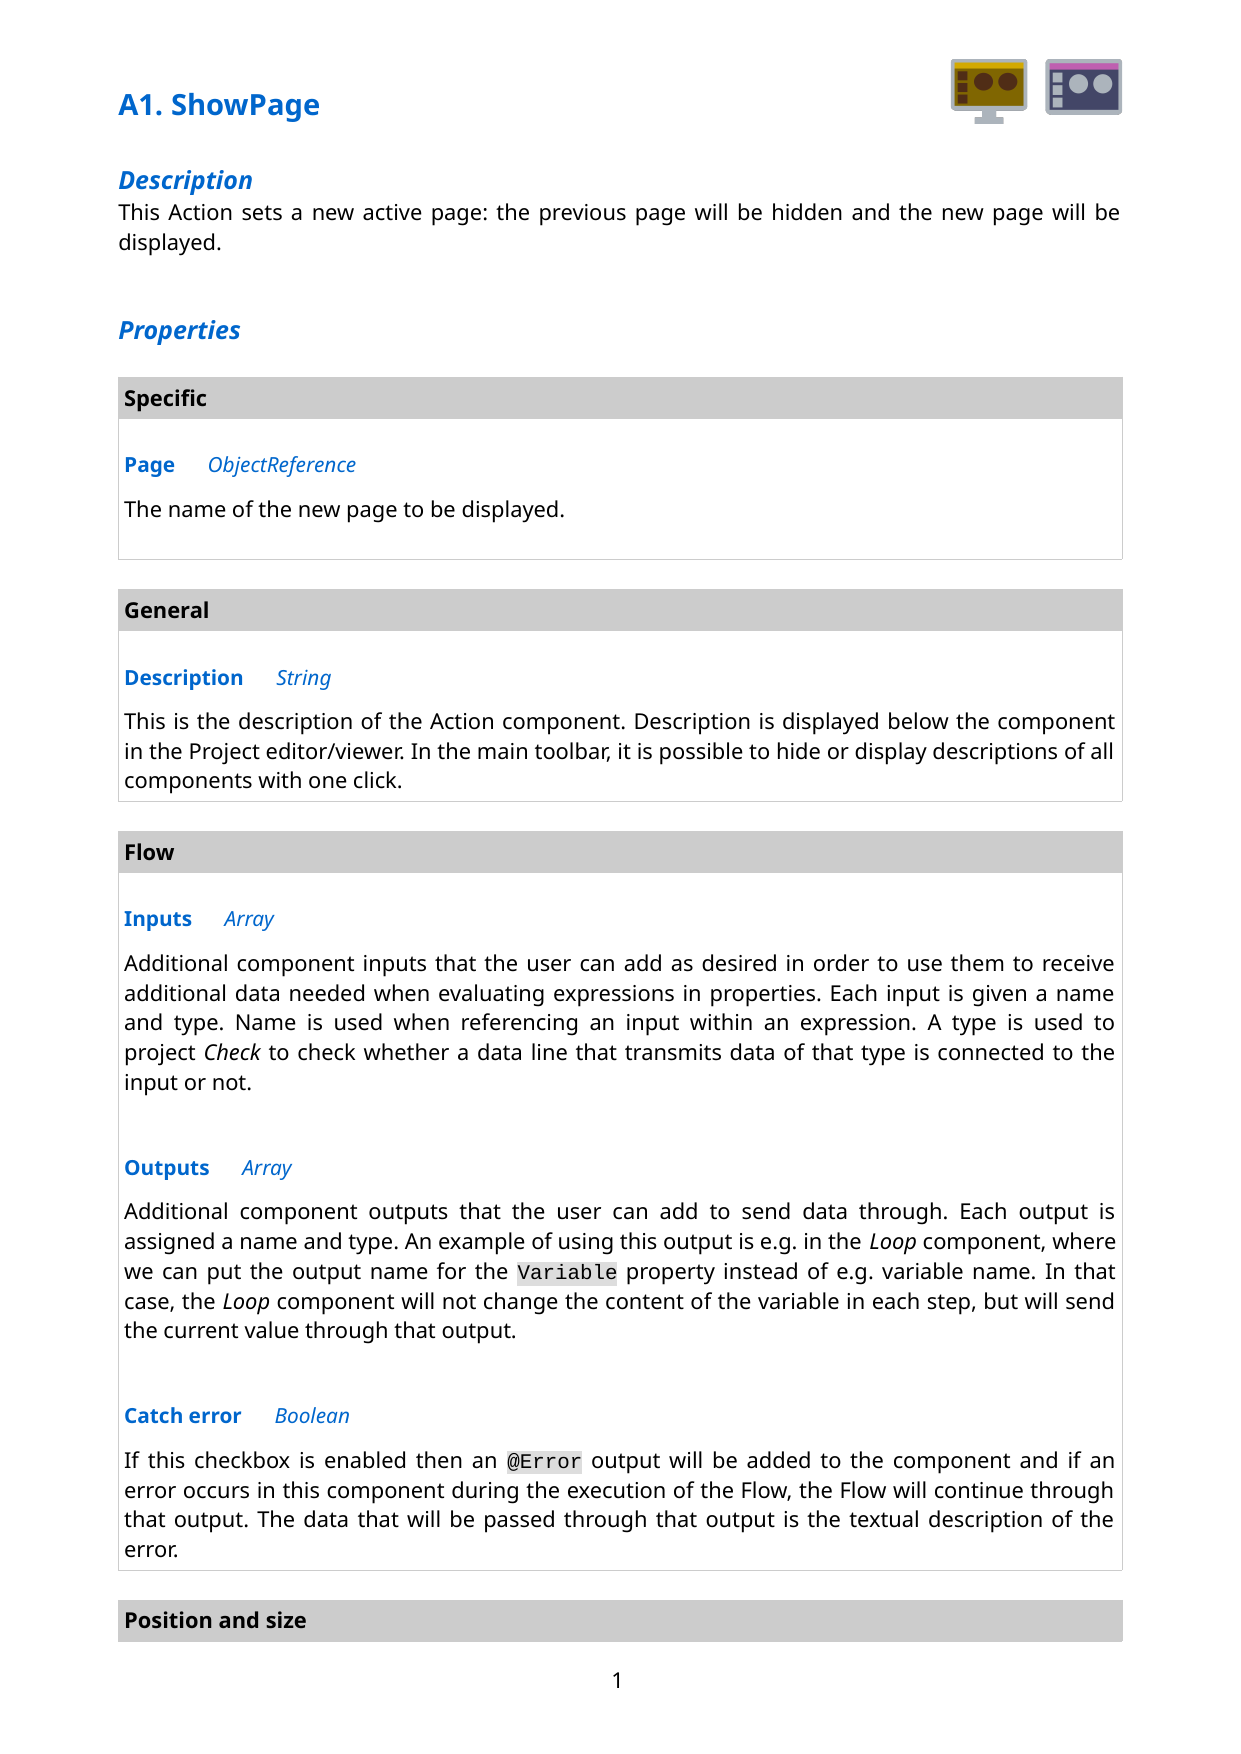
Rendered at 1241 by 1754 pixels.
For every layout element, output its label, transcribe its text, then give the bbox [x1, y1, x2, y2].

table_cell Description String This is the description of the Action component. Description is displayed below the component in the Project editor/viewer. In the main toolbar, it is possible to hide or display descriptions of all components with one click. [119, 631, 1122, 801]
table_header Specific [119, 378, 1122, 418]
table_header General [119, 590, 1122, 630]
table_cell Inputs Array Additional component inputs that the user can add as desired in order to use them to receive additional data needed when evaluating expressions in properties. Each input is given a name and type. Name is used when referencing an input within an expression. A type is used to project Check to check whether a data line that transmits data of that type is connected to the input or not. Outputs Array Additional component outputs that the user can add to send data through. Each output is assigned a name and type. An example of using this output is e.g. in the Loop component, where we can put the output name for the Variable property instead of e.g. variable name. In that case, the Loop component will not change the content of the variable in each step, but will send the current value through that output. Catch error Boolean If this checkbox is enabled then an @Error output will be added to the component and if an error occurs in this component during the execution of the Flow, the Flow will continue through that output. The data that will be passed through that output is the textual description of the error. [119, 873, 1122, 1570]
subtitle ShowPage [118, 84, 950, 124]
table_header Flow [119, 832, 1122, 872]
table_header Position and size [119, 1601, 1122, 1641]
subtitle [1028, 84, 1122, 124]
subtitle Description [118, 163, 1122, 197]
table_cell Page ObjectReference The name of the new page to be displayed. [119, 419, 1122, 559]
subtitle Properties [118, 313, 1122, 347]
picture [1045, 59, 1123, 115]
picture [950, 59, 1028, 124]
text This Action sets a new active page: the previous page will be hidden and the new page will be displayed. [118, 197, 1122, 256]
